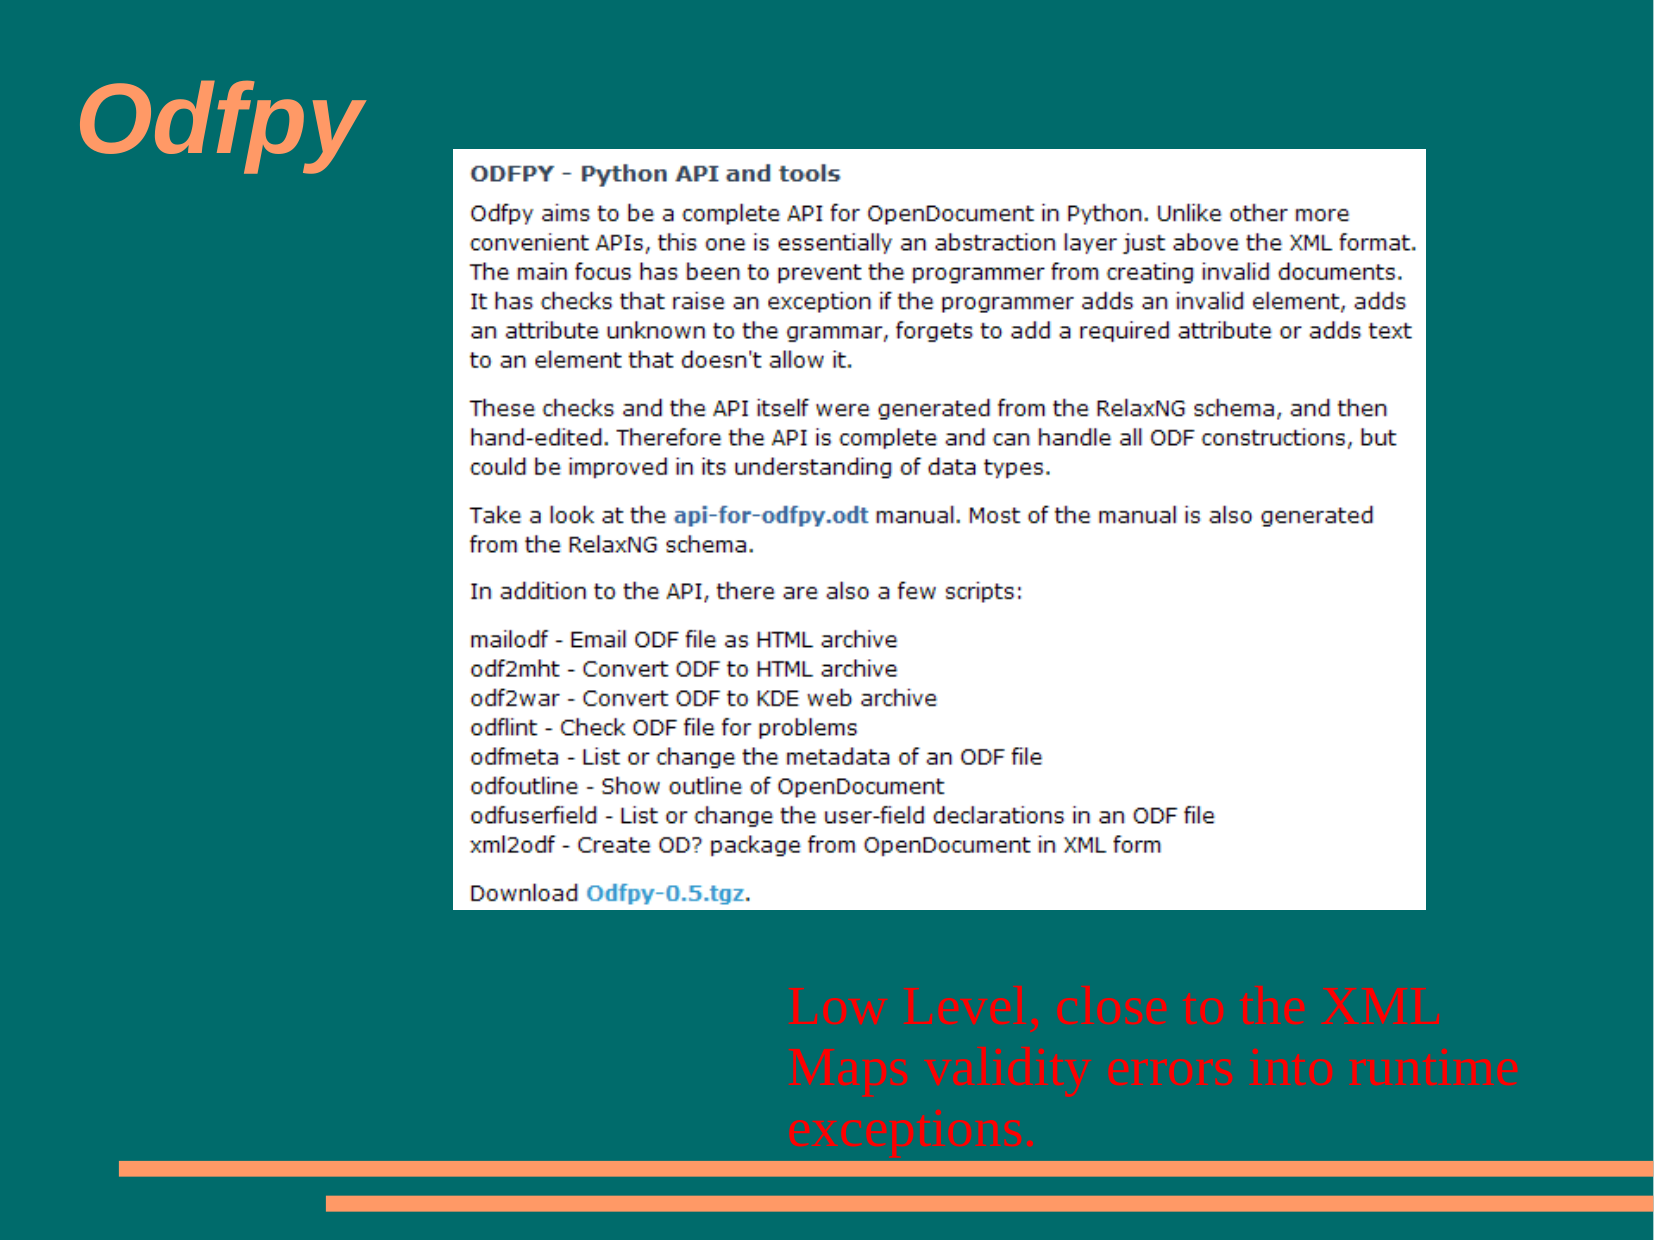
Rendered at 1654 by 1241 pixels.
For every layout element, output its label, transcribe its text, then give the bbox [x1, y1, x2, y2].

text_box Low Level, close to the XML Maps validity errors into runtime exceptions. [787, 975, 1536, 1162]
picture [453, 149, 1426, 910]
title Odfpy [75, 15, 1576, 223]
